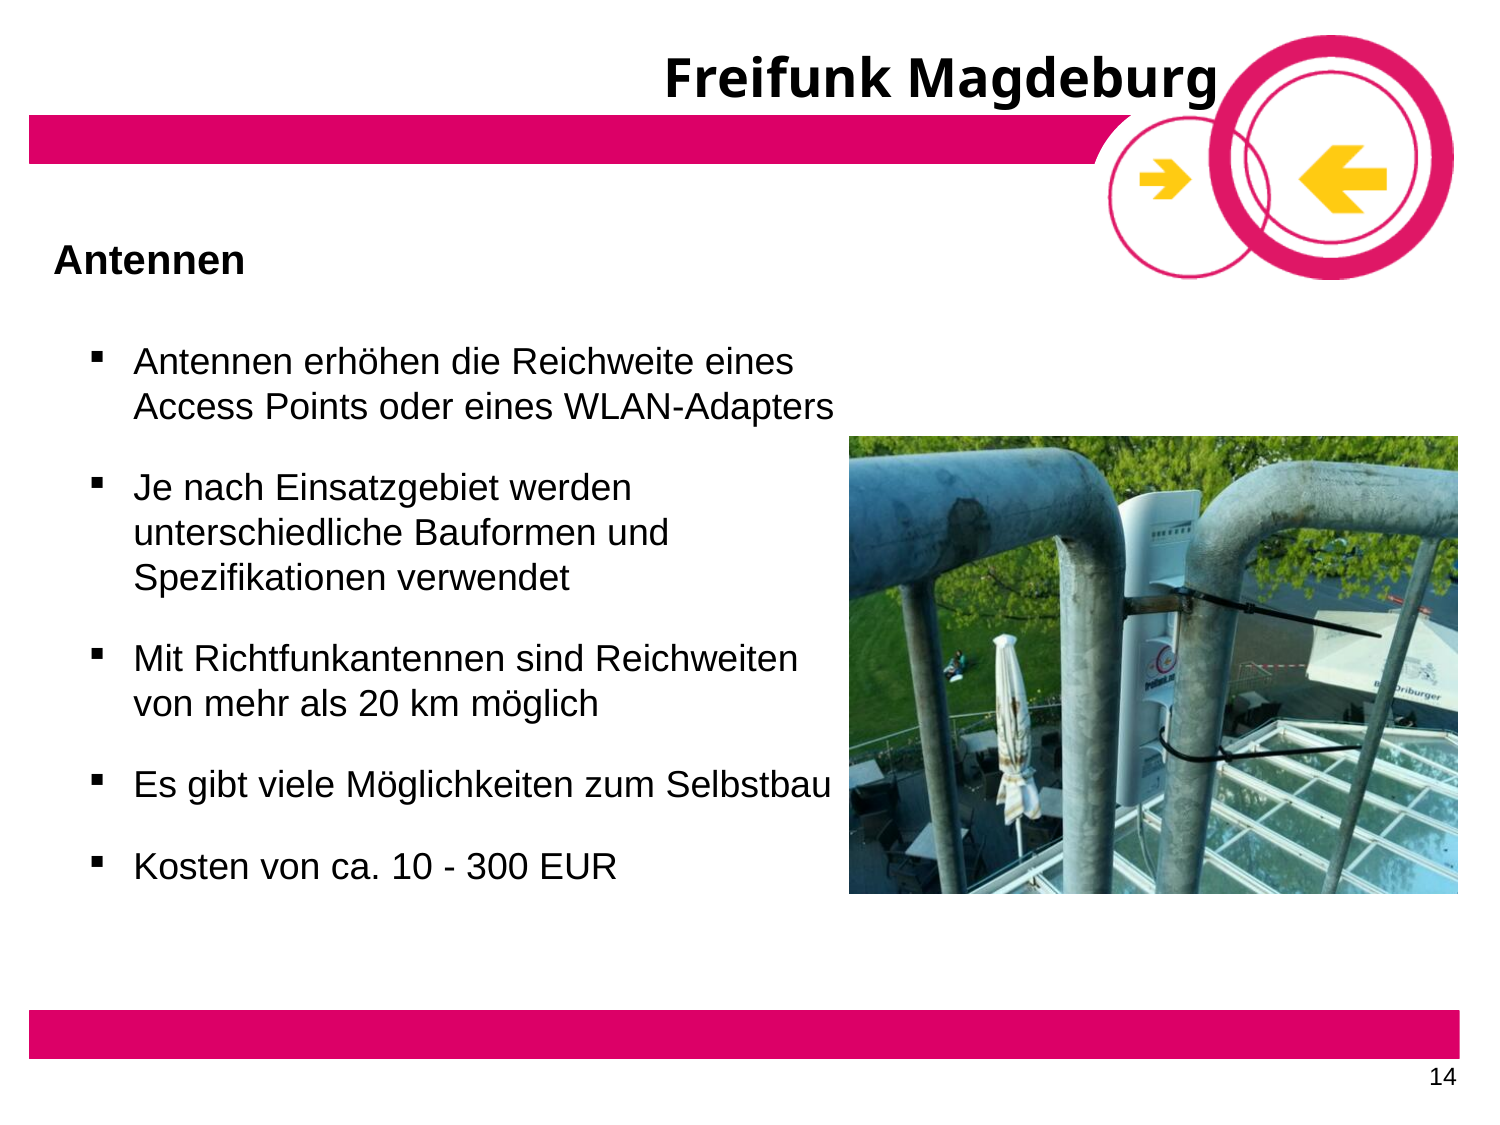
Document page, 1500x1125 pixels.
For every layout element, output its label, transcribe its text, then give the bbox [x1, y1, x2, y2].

picture [1107, 73, 1114, 91]
text_box Antennen [53, 233, 1046, 313]
picture [1107, 35, 1454, 280]
text_box Antennen erhöhen die Reichweite eines Access Points oder eines WLAN-Adapters Je nach Einsatzgebiet werden unterschiedliche Bauformen und Spezifikationen verwendet Mit Richtfunkantennen sind Reichweiten von mehr als 20 km möglich Es gibt viele Möglichkeiten zum Selbstbau Kosten von ca. 10 - 300 EUR [59, 337, 864, 976]
picture [849, 436, 1458, 894]
